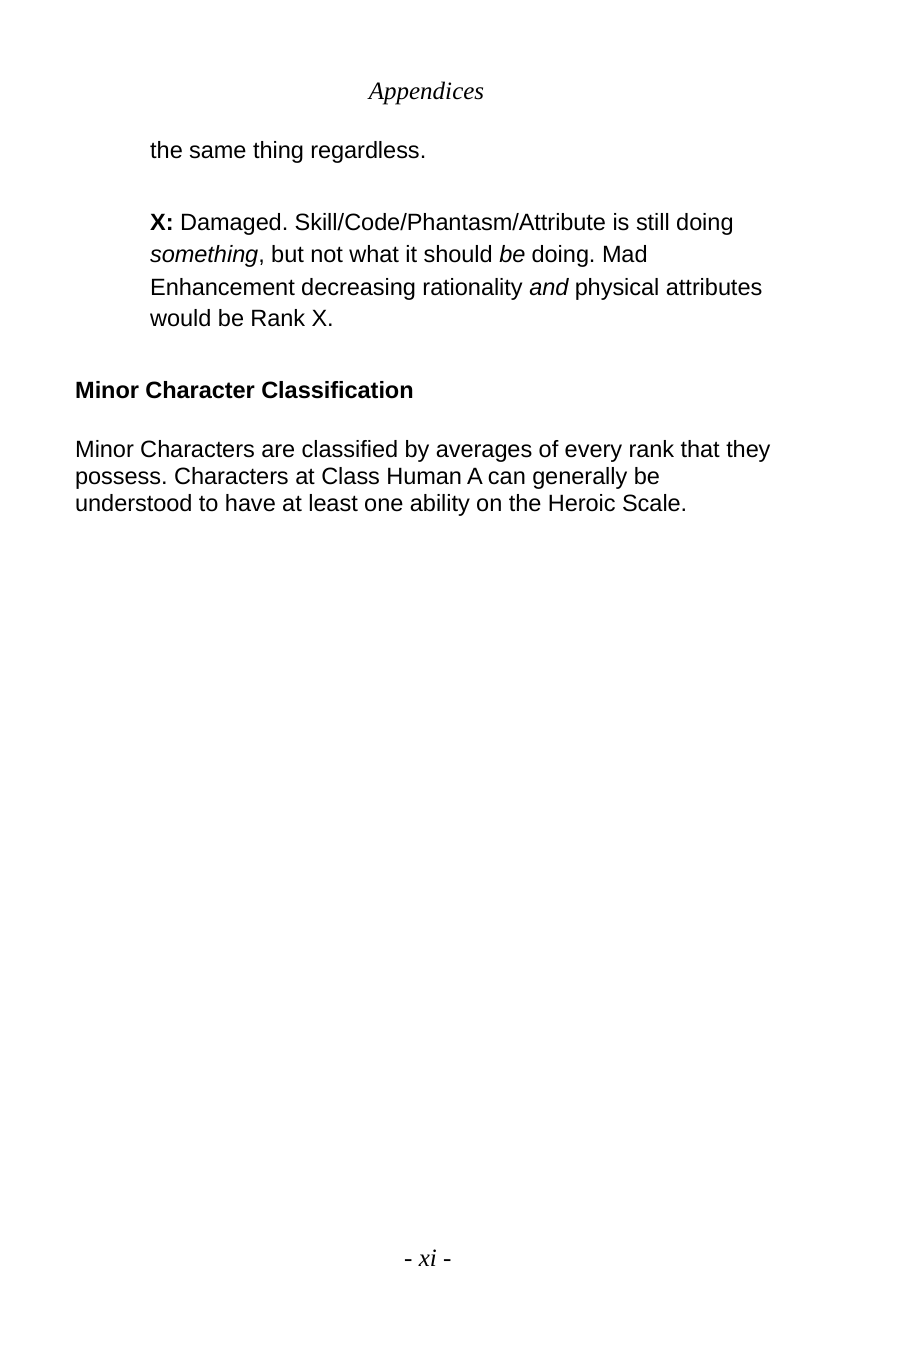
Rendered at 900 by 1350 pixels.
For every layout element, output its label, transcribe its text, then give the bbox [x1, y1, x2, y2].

text the same thing regardless. [150, 136, 780, 163]
text Minor Character Classification [75, 376, 780, 403]
text X: Damaged. Skill/Code/Phantasm/Attribute is still doing something, but not what it should be doing. Mad Enhancement decreasing rationality and physical attributes would be Rank X. [150, 208, 780, 331]
text Minor Characters are classified by averages of every rank that they possess. Characters at Class Human A can generally be understood to have at least one ability on the Heroic Scale. [75, 407, 780, 516]
